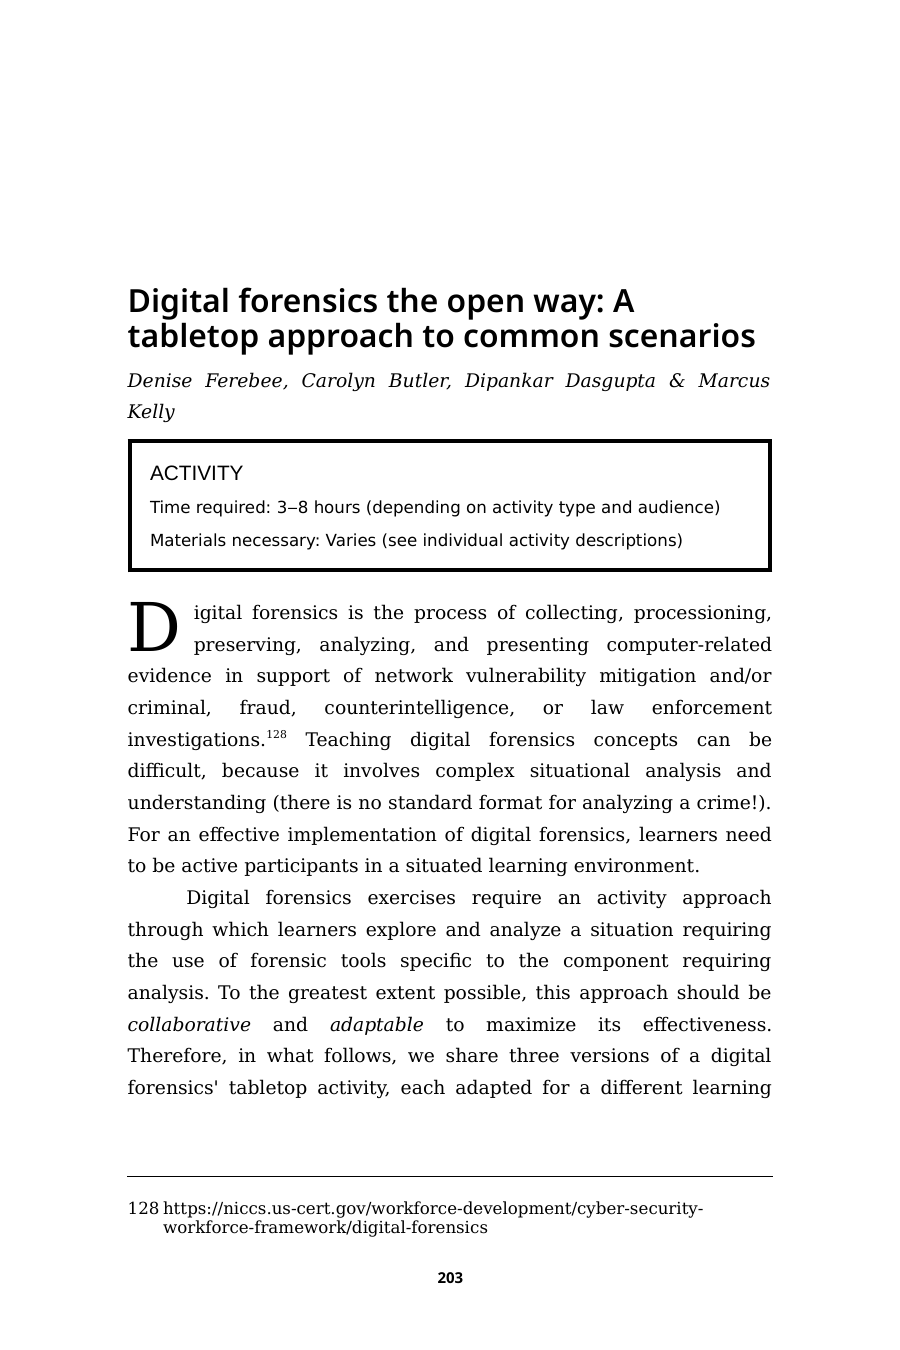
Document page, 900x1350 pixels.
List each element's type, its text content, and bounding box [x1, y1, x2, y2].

text activity [132, 443, 768, 476]
text Digital forensics is the process of collecting, processioning, preserving, analyzing, and presenting computer-related evidence in support of network vulnerability mitigation and/or criminal, fraud, counterintelligence, or law enforcement investigations. Teaching digital forensics concepts can be difficult, because it involves complex situational analysis and understanding (there is no standard format for analyzing a crime!). For an effective implementation of digital forensics, learners need to be active participants in a situated learning environment. [127, 602, 772, 877]
text https://niccs.us-cert.gov/workforce-development/cyber-security-workforce-framework/digital-forensics [127, 1199, 772, 1237]
text Digital forensics exercises require an activity approach through which learners explore and analyze a situation requiring the use of forensic tools specific to the component requiring analysis. To the greatest extent possible, this approach should be collaborative and adaptable to maximize its effectiveness. Therefore, in what follows, we share three versions of a digital forensics' tabletop activity, each adapted for a different learning [127, 887, 772, 1099]
subtitle Digital forensics the open way: A tabletop approach to common scenarios [127, 283, 772, 357]
text Time required: 3‒8 hours (depending on activity type and audience) [132, 476, 768, 509]
text Materials necessary: Varies (see individual activity descriptions) [132, 509, 768, 568]
text Denise Ferebee, Carolyn Butler, Dipankar Dasgupta & Marcus Kelly [127, 370, 772, 423]
